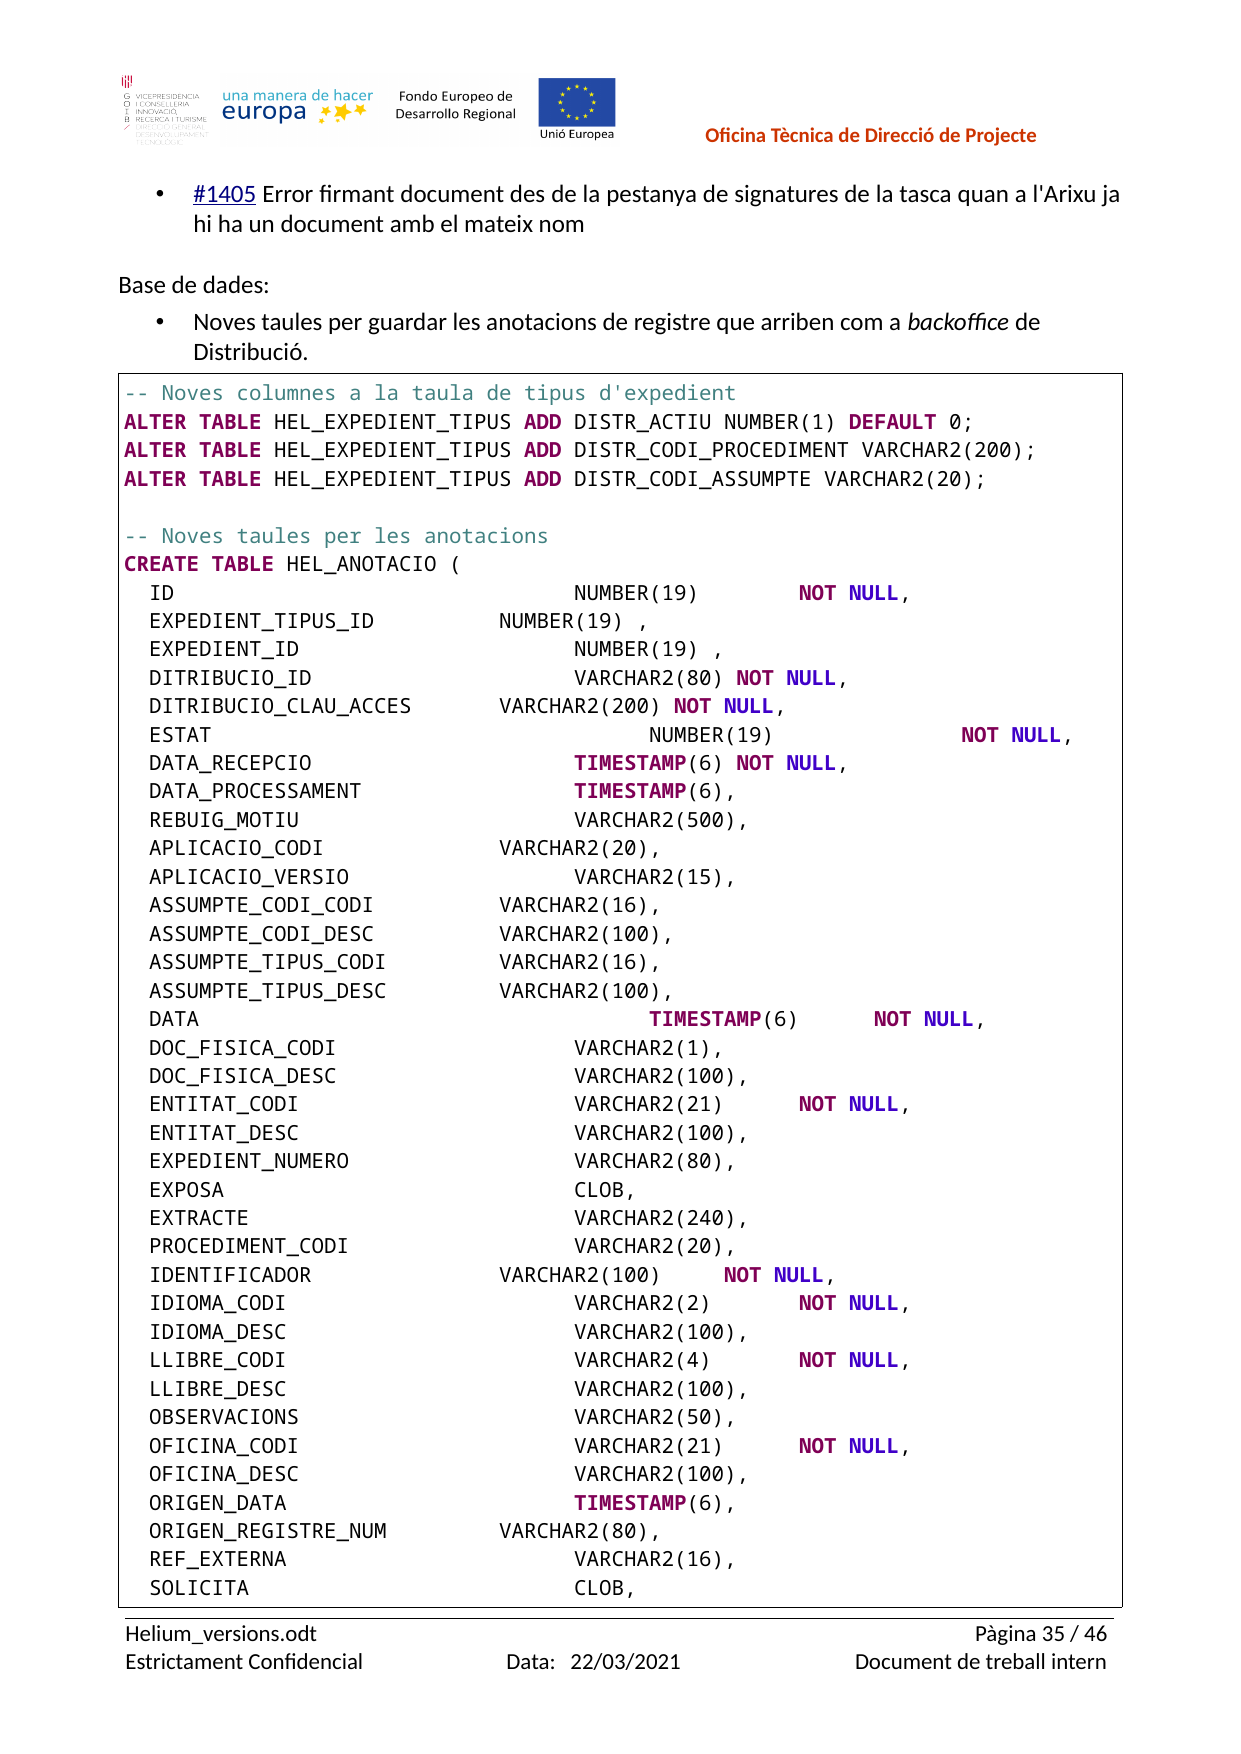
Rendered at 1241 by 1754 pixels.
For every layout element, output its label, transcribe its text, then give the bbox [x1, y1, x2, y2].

picture [219, 73, 621, 147]
table_header -- Noves columnes a la taula de tipus d'expedient ALTER TABLE HEL_EXPEDIENT_TIPUS ADD DISTR_ACTIU NUMBER(1) DEFAULT 0; ALTER TABLE HEL_EXPEDIENT_TIPUS ADD DISTR_CODI_PROCEDIMENT VARCHAR2(200); ALTER TABLE HEL_EXPEDIENT_TIPUS ADD DISTR_CODI_ASSUMPTE VARCHAR2(20); -- Noves taules per les anotacions CREATE TABLE HEL_ANOTACIO ( ID NUMBER(19) NOT NULL, EXPEDIENT_TIPUS_ID NUMBER(19) , EXPEDIENT_ID NUMBER(19) , DITRIBUCIO_ID VARCHAR2(80) NOT NULL, DITRIBUCIO_CLAU_ACCES VARCHAR2(200) NOT NULL, ESTAT NUMBER(19) NOT NULL, DATA_RECEPCIO TIMESTAMP(6) NOT NULL, DATA_PROCESSAMENT TIMESTAMP(6), REBUIG_MOTIU VARCHAR2(500), APLICACIO_CODI VARCHAR2(20), APLICACIO_VERSIO VARCHAR2(15), ASSUMPTE_CODI_CODI VARCHAR2(16), ASSUMPTE_CODI_DESC VARCHAR2(100), ASSUMPTE_TIPUS_CODI VARCHAR2(16), ASSUMPTE_TIPUS_DESC VARCHAR2(100), DATA TIMESTAMP(6) NOT NULL, DOC_FISICA_CODI VARCHAR2(1), DOC_FISICA_DESC VARCHAR2(100), ENTITAT_CODI VARCHAR2(21) NOT NULL, ENTITAT_DESC VARCHAR2(100), EXPEDIENT_NUMERO VARCHAR2(80), EXPOSA CLOB, EXTRACTE VARCHAR2(240), PROCEDIMENT_CODI VARCHAR2(20), IDENTIFICADOR VARCHAR2(100) NOT NULL, IDIOMA_CODI VARCHAR2(2) NOT NULL, IDIOMA_DESC VARCHAR2(100), LLIBRE_CODI VARCHAR2(4) NOT NULL, LLIBRE_DESC VARCHAR2(100), OBSERVACIONS VARCHAR2(50), OFICINA_CODI VARCHAR2(21) NOT NULL, OFICINA_DESC VARCHAR2(100), ORIGEN_DATA TIMESTAMP(6), ORIGEN_REGISTRE_NUM VARCHAR2(80), REF_EXTERNA VARCHAR2(16), SOLICITA CLOB, [119, 374, 1122, 1607]
list Noves taules per guardar les anotacions de registre que arriben com a backoffice de Distribució. [156, 306, 1122, 367]
list #1405 Error firmant document des de la pestanya de signatures de la tasca quan a l'Arixu ja hi ha un document amb el mateix nom [156, 178, 1122, 239]
picture [118, 73, 213, 147]
text Base de dades: [118, 269, 1122, 300]
